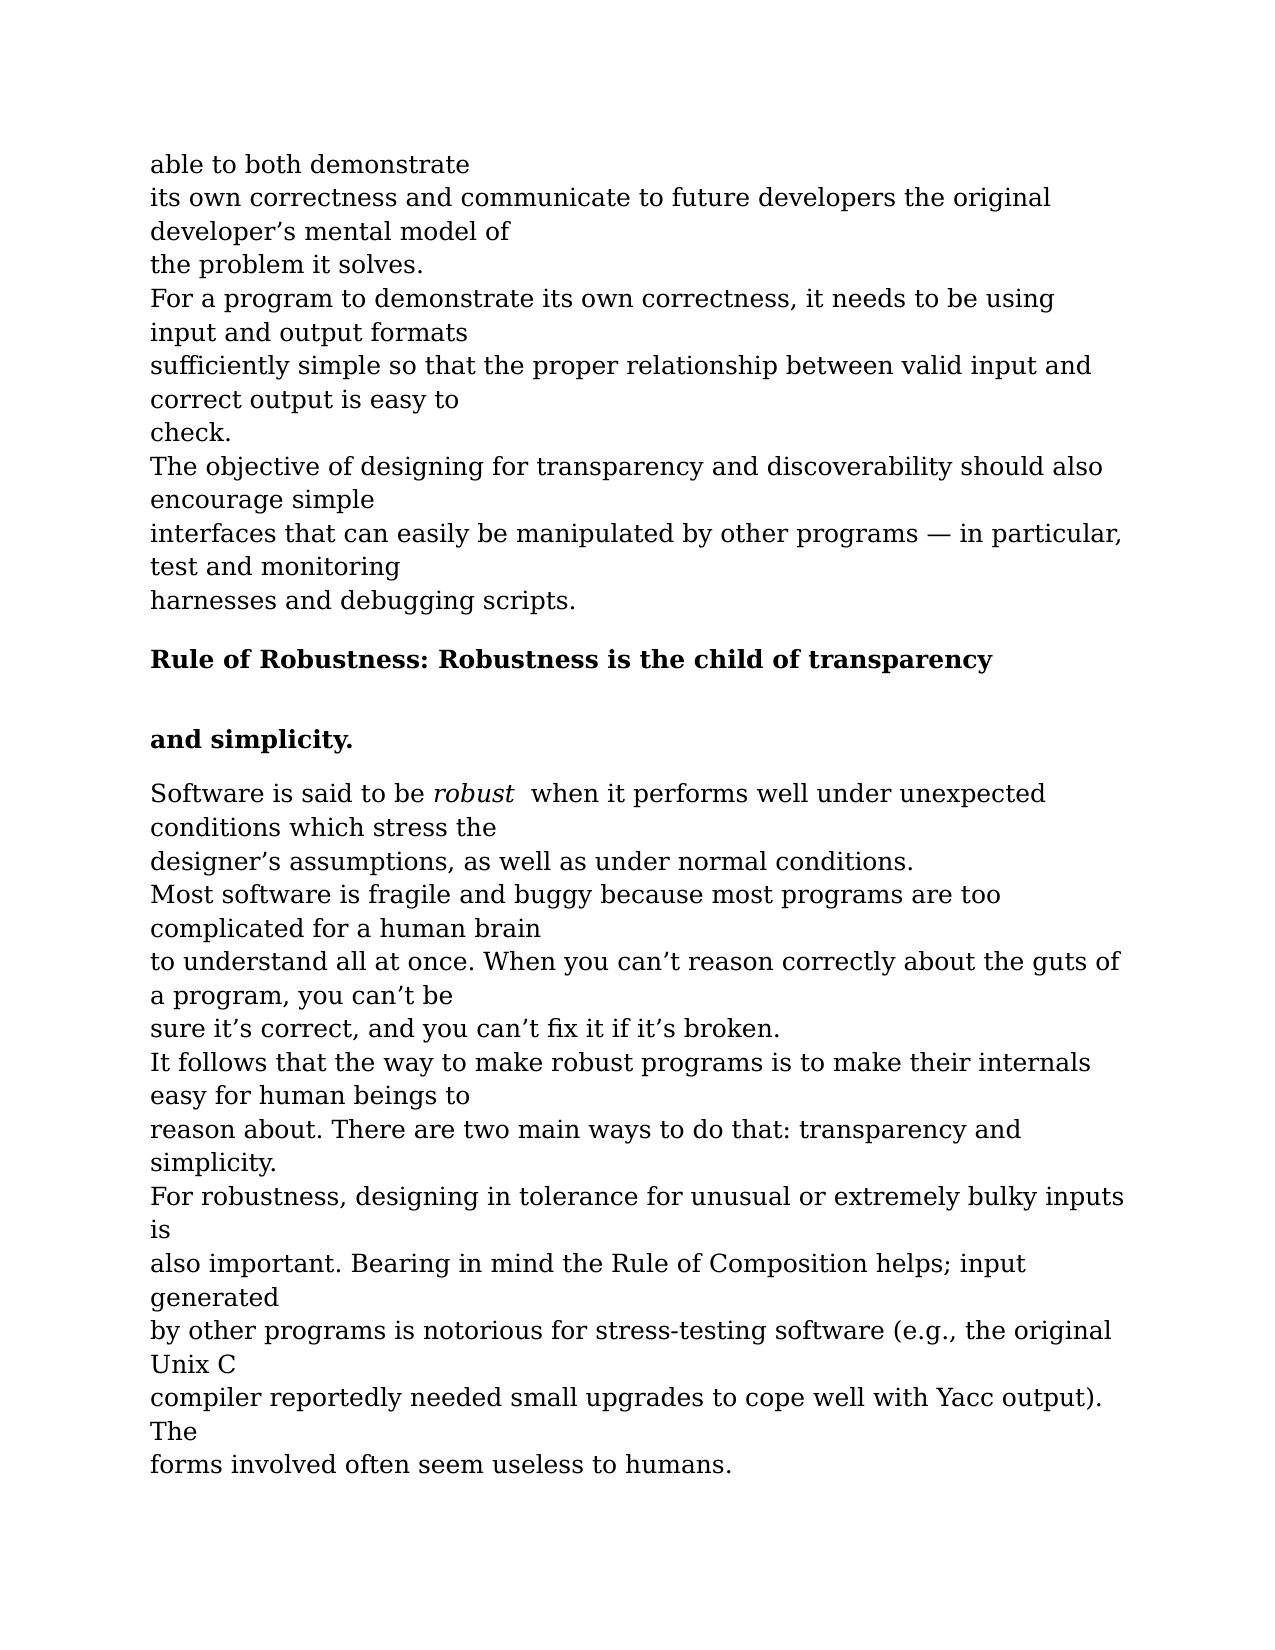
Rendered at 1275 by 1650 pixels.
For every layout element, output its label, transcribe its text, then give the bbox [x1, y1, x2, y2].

text able to both demonstrate [150, 150, 1125, 179]
text sure it’s correct, and you can’t fix it if it’s broken. [150, 1014, 1125, 1043]
text Rule of Robustness: Robustness is the child of transparency [150, 644, 1125, 674]
text to understand all at once. When you can’t reason correctly about the guts of a program, you can’t be [150, 947, 1125, 1010]
text For robustness, designing in tolerance for unusual or extremely bulky inputs is [150, 1182, 1125, 1245]
text It follows that the way to make robust programs is to make their internals easy for human beings to [150, 1048, 1125, 1111]
text and simplicity. [150, 724, 1125, 754]
text designer’s assumptions, as well as under normal conditions. [150, 847, 1125, 876]
text the problem it solves. [150, 251, 1125, 280]
text Software is said to be robust when it performs well under unexpected conditions which stress the [150, 779, 1125, 842]
text harnesses and debugging scripts. [150, 586, 1125, 615]
text For a program to demonstrate its own correctness, it needs to be using input and output formats [150, 284, 1125, 347]
text by other programs is notorious for stress-testing software (e.g., the original Unix C [150, 1316, 1125, 1379]
text compiler reportedly needed small upgrades to cope well with Yacc output). The [150, 1383, 1125, 1446]
text its own correctness and communicate to future developers the original developer’s mental model of [150, 183, 1125, 246]
text forms involved often seem useless to humans. [150, 1450, 1125, 1479]
text also important. Bearing in mind the Rule of Composition helps; input generated [150, 1249, 1125, 1312]
text interfaces that can easily be manipulated by other programs — in particular, test and monitoring [150, 519, 1125, 582]
text The objective of designing for transparency and discoverability should also encourage simple [150, 452, 1125, 514]
text check. [150, 418, 1125, 447]
text sufficiently simple so that the proper relationship between valid input and correct output is easy to [150, 351, 1125, 414]
text Most software is fragile and buggy because most programs are too complicated for a human brain [150, 880, 1125, 943]
text reason about. There are two main ways to do that: transparency and simplicity. [150, 1115, 1125, 1178]
